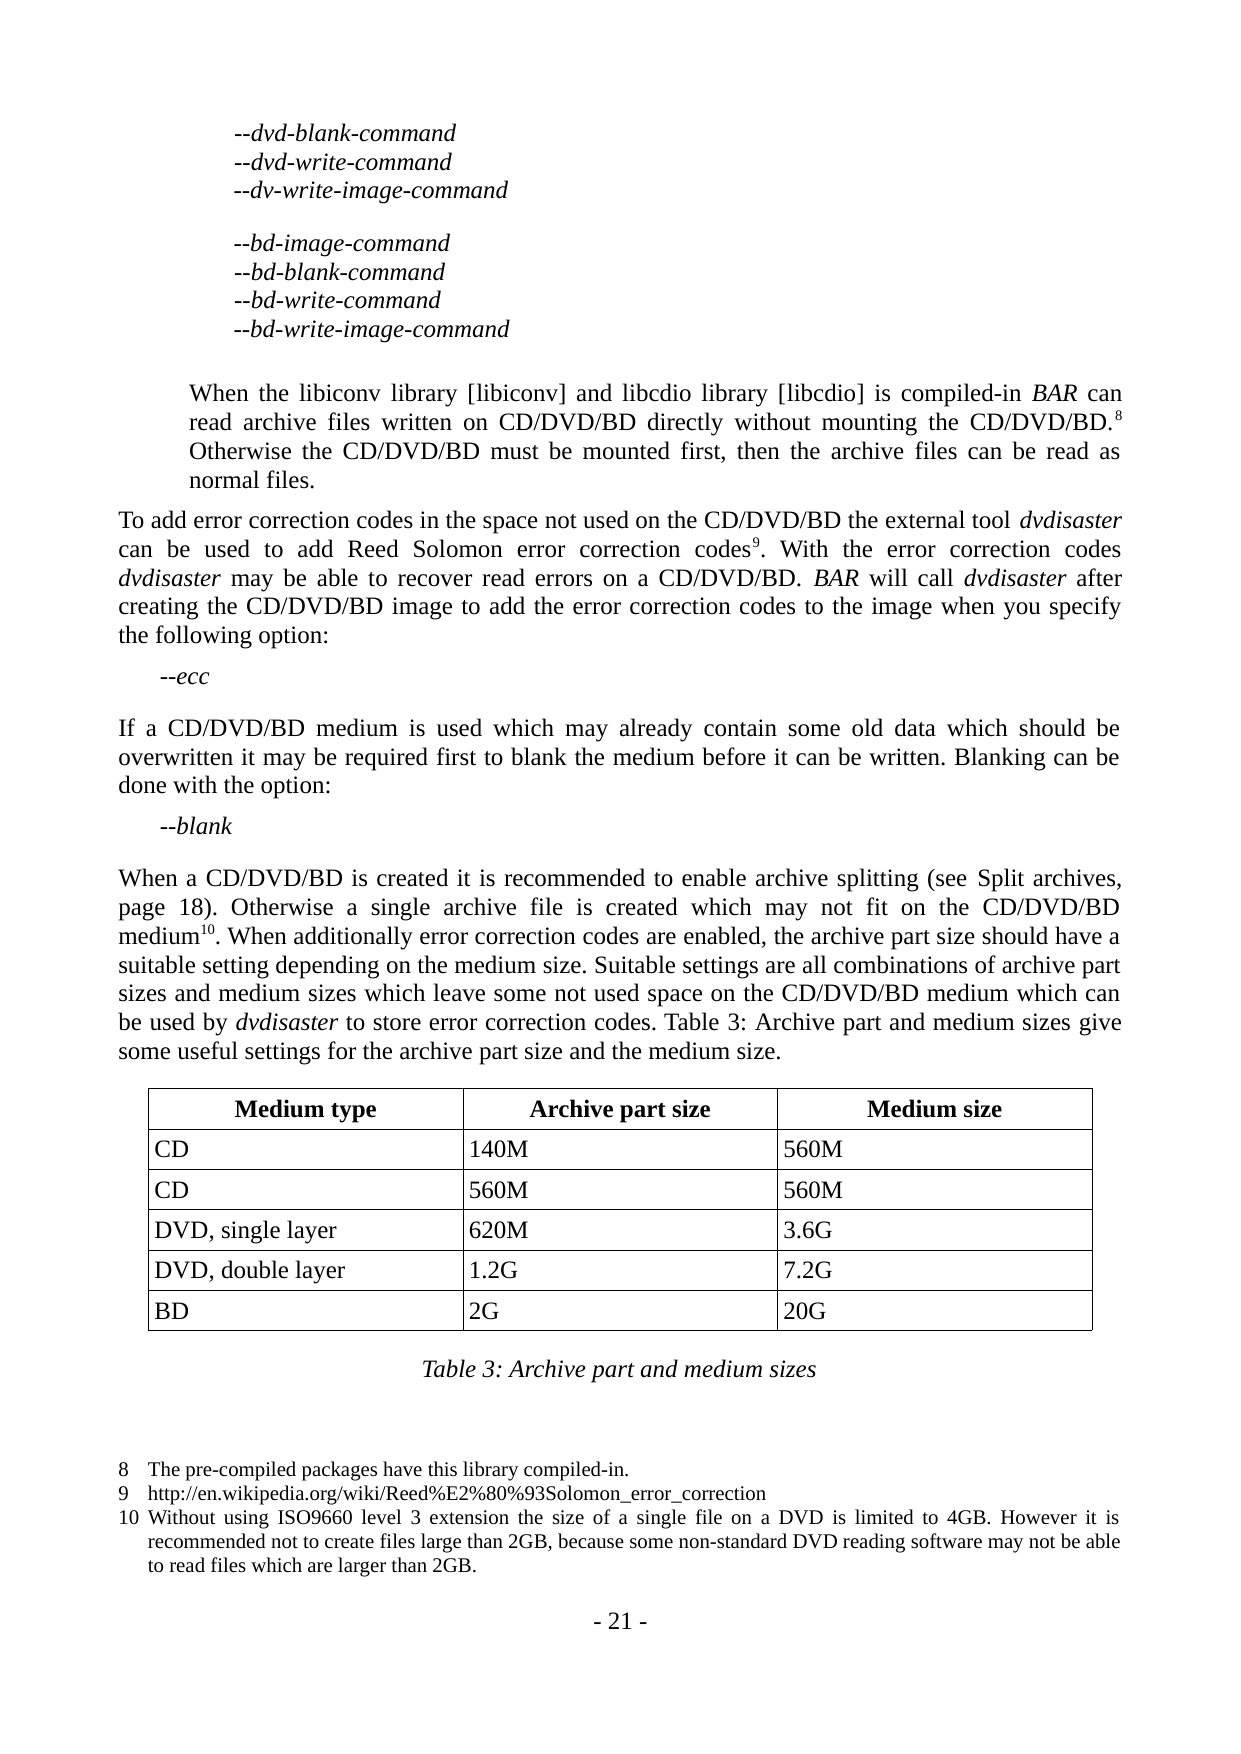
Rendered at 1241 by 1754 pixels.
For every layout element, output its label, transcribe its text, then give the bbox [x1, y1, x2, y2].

table_cell CD [149, 1130, 463, 1169]
table_header Medium type [149, 1089, 463, 1129]
table_cell 560M [778, 1170, 1092, 1209]
text --dvd-write-command [160, 147, 1122, 176]
table_cell 7.2G [778, 1251, 1092, 1290]
text When a CD/DVD/BD is created it is recommended to enable archive splitting (see Split archives, page 18). Otherwise a single archive file is created which may not fit on the CD/DVD/BD medium. When additionally error correction codes are enabled, the archive part size should have a suitable setting depending on the medium size. Suitable settings are all combinations of archive part sizes and medium sizes which leave some not used space on the CD/DVD/BD medium which can be used by dvdisaster to store error correction codes. Table 3: Archive part and medium sizes give some useful settings for the archive part size and the medium size. [118, 863, 1122, 1065]
text Without using ISO9660 level 3 extension the size of a single file on a DVD is limited to 4GB. However it is recommended not to create files large than 2GB, because some non-standard DVD reading software may not be able to read files which are larger than 2GB. [118, 1505, 1122, 1577]
text --bd-write-image-command [159, 314, 1122, 343]
text When the libiconv library [libiconv] and libcdio library [libcdio] is compiled-in BAR can read archive files written on CD/DVD/BD directly without mounting the CD/DVD/BD. Otherwise the CD/DVD/BD must be mounted first, then the archive files can be read as normal files. [118, 378, 1122, 493]
text --dvd-blank-command [160, 118, 1122, 147]
table_cell 620M [464, 1210, 777, 1249]
text --dv-write-image-command [159, 176, 1122, 204]
table_cell 560M [778, 1130, 1092, 1169]
text Table 3: Archive part and medium sizes [118, 1354, 1122, 1383]
table_cell DVD, double layer [149, 1251, 463, 1290]
table_cell 2G [464, 1291, 777, 1330]
text The pre-compiled packages have this library compiled-in. [118, 1457, 1122, 1481]
table_cell BD [149, 1291, 463, 1330]
text --bd-blank-command [160, 257, 1122, 286]
table_header Medium size [778, 1089, 1092, 1129]
table_cell DVD, single layer [149, 1210, 463, 1249]
text To add error correction codes in the space not used on the CD/DVD/BD the external tool dvdisaster can be used to add Reed Solomon error correction codes. With the error correction codes dvdisaster may be able to recover read errors on a CD/DVD/BD. BAR will call dvdisaster after creating the CD/DVD/BD image to add the error correction codes to the image when you specify the following option: [118, 505, 1122, 649]
text --bd-image-command [159, 228, 1122, 257]
table_cell 3.6G [778, 1210, 1092, 1249]
table_cell CD [149, 1170, 463, 1209]
table_cell 140M [464, 1130, 777, 1169]
text --blank [159, 811, 1122, 840]
table_cell 560M [464, 1170, 777, 1209]
table_cell 20G [778, 1291, 1092, 1330]
text http://en.wikipedia.org/wiki/Reed%E2%80%93Solomon_error_correction [118, 1481, 1122, 1505]
table_header Archive part size [464, 1089, 777, 1129]
text --bd-write-command [160, 286, 1122, 314]
text If a CD/DVD/BD medium is used which may already contain some old data which should be overwritten it may be required first to blank the medium before it can be written. Blanking can be done with the option: [118, 713, 1122, 799]
text --ecc [159, 661, 1122, 689]
table_cell 1.2G [464, 1251, 777, 1290]
